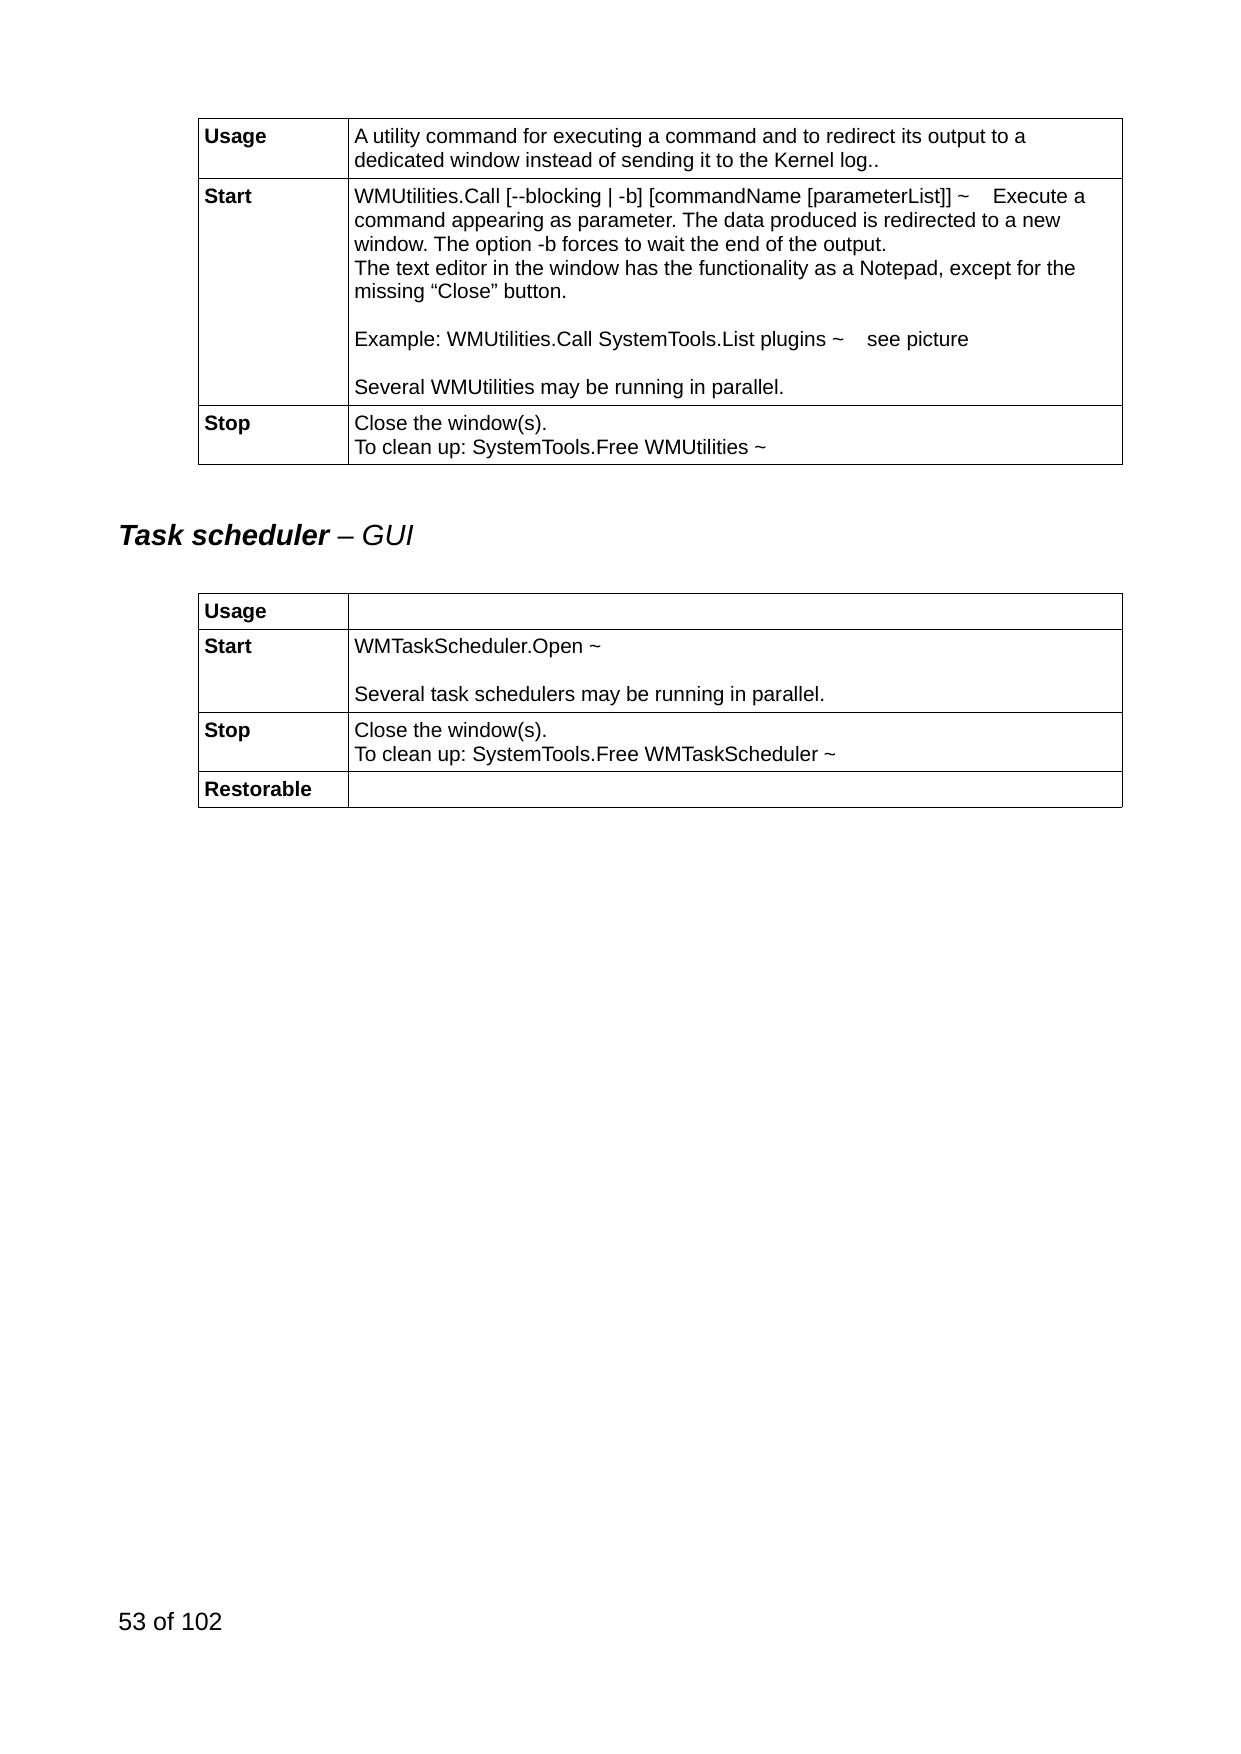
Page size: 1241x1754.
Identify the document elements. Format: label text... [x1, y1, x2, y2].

table_cell Close the window(s). To clean up: SystemTools.Free WMTaskScheduler ~ [349, 713, 1122, 771]
table_cell [349, 772, 1122, 807]
table_cell Start [199, 179, 348, 405]
table_cell Restorable [199, 772, 348, 807]
table_header A utility command for executing a command and to redirect its output to a dedicated window instead of sending it to the Kernel log.. [349, 119, 1122, 178]
table_cell Start [199, 630, 348, 712]
table_cell Stop [199, 713, 348, 771]
subtitle Task scheduler – GUI [118, 518, 1122, 552]
table_cell WMUtilities.Call [--blocking | -b] [commandName [parameterList]] ~ Execute a command appearing as parameter. The data produced is redirected to a new window. The option -b forces to wait the end of the output. The text editor in the window has the functionality as a Notepad, except for the missing “Close” button. Example: WMUtilities.Call SystemTools.List plugins ~ see picture Several WMUtilities may be running in parallel. [349, 179, 1122, 405]
table_header [349, 594, 1122, 628]
table_cell Close the window(s). To clean up: SystemTools.Free WMUtilities ~ [349, 406, 1122, 464]
table_header Usage [199, 119, 348, 178]
table_header Usage [199, 594, 348, 628]
table_cell Stop [199, 406, 348, 464]
table_cell WMTaskScheduler.Open ~ Several task schedulers may be running in parallel. [349, 630, 1122, 712]
